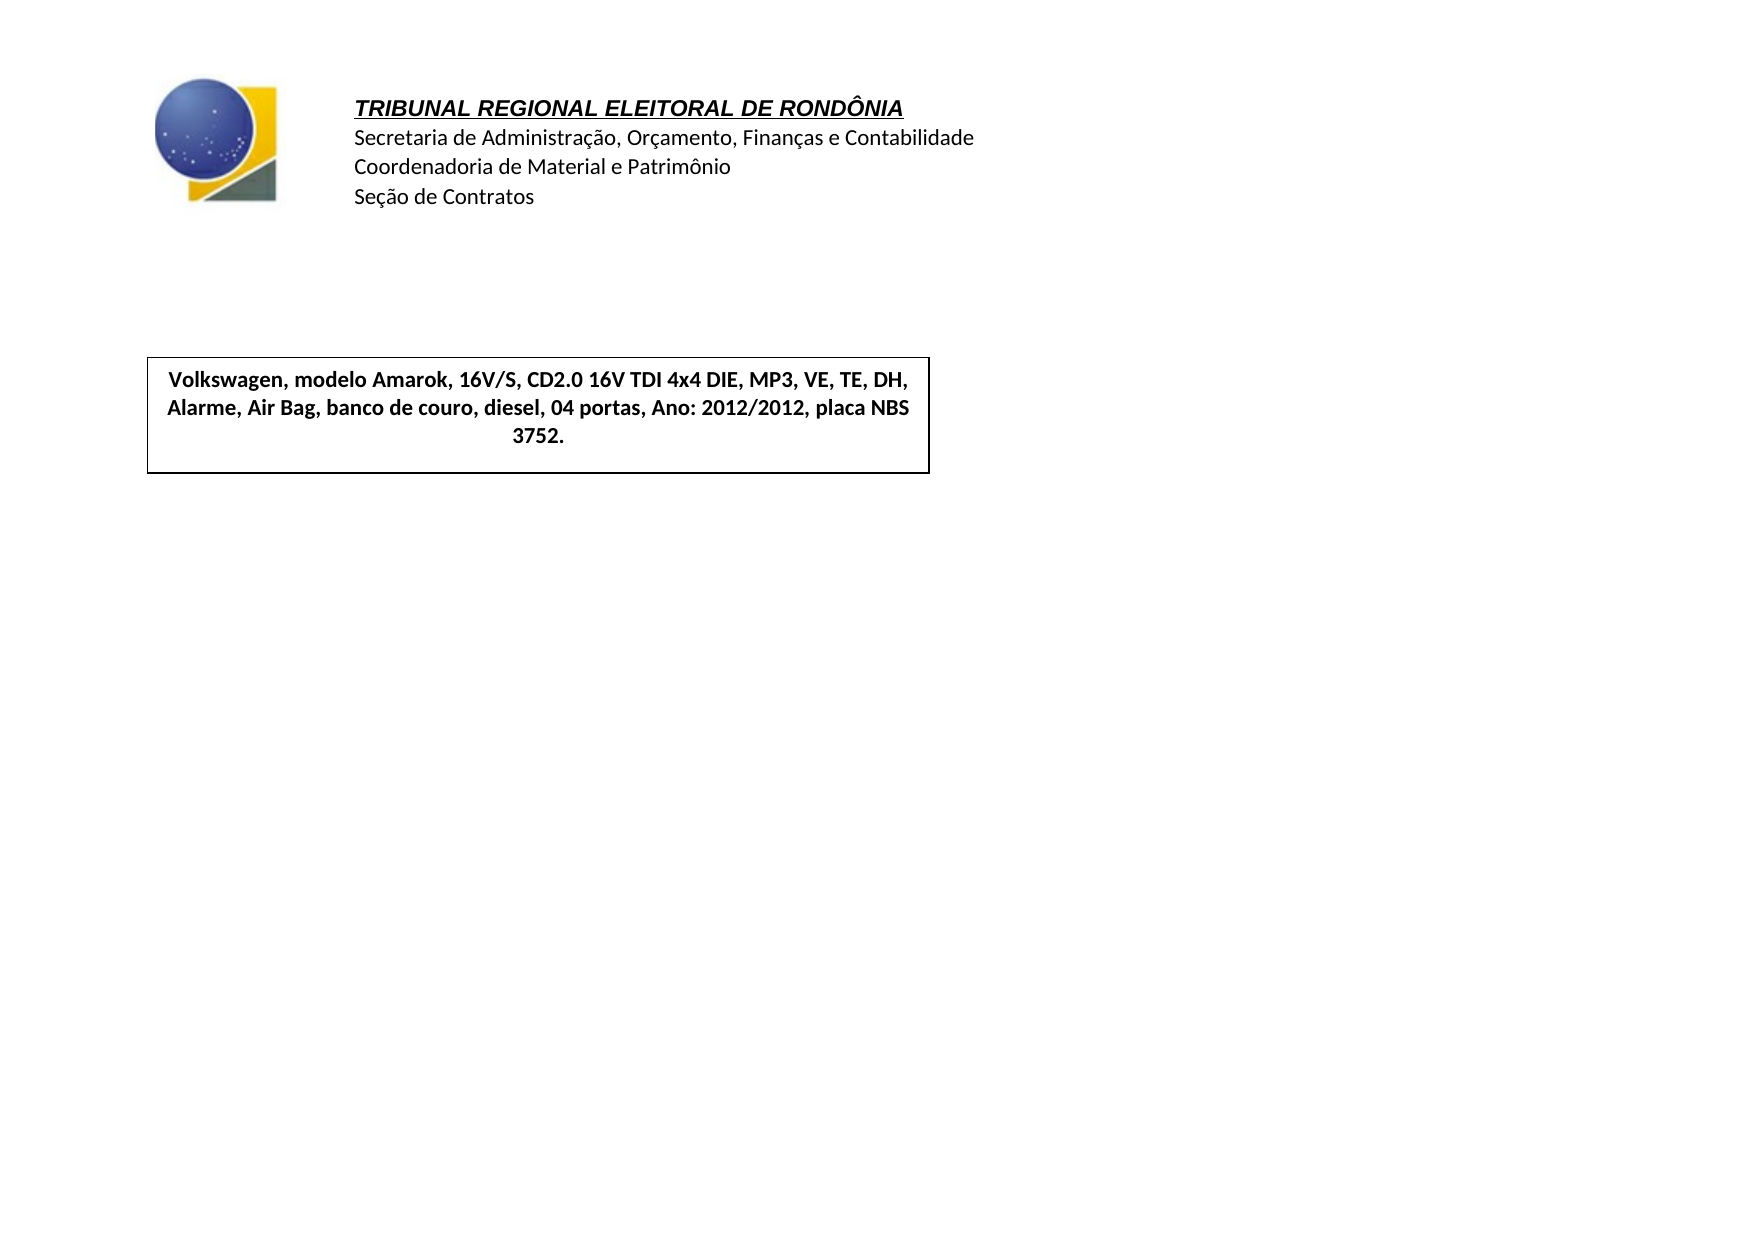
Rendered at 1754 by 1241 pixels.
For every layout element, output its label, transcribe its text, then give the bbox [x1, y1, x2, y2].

table_header Volkswagen, modelo Amarok, 16V/S, CD2.0 16V TDI 4x4 DIE, MP3, VE, TE, DH, Alarme, Air Bag, banco de couro, diesel, 04 portas, Ano: 2012/2012, placa NBS 3752. [148, 358, 928, 472]
